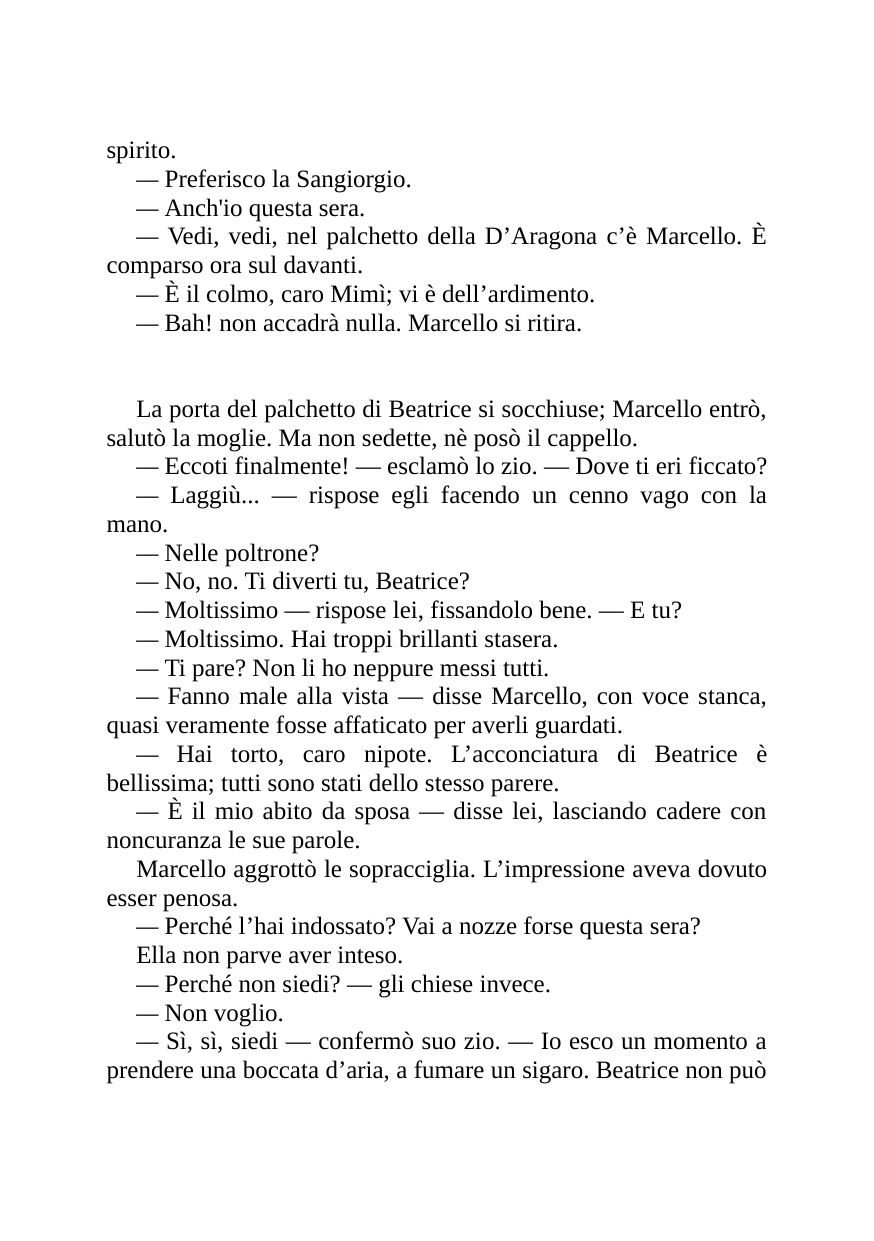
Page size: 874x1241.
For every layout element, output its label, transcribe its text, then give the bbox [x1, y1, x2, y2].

text — Moltissimo — rispose lei, fissandolo bene. — E tu? [106, 595, 768, 624]
text — No, no. Ti diverti tu, Beatrice? [106, 566, 768, 595]
text — Eccoti finalmente! — esclamò lo zio. — Dove ti eri ficcato? [106, 451, 768, 480]
text — Moltissimo. Hai troppi brillanti stasera. [106, 624, 768, 653]
text — Vedi, vedi, nel palchetto della D’Aragona c’è Marcello. È comparso ora sul davanti. [106, 221, 768, 279]
text — Non voglio. [106, 998, 768, 1026]
text — Sì, sì, siedi — confermò suo zio. — Io esco un momento a prendere una boccata d’aria, a fumare un sigaro. Beatrice non può [106, 1026, 768, 1084]
text — Bah! non accadrà nulla. Marcello si ritira. [106, 308, 768, 336]
text — Perché l’hai indossato? Vai a nozze forse questa sera? [106, 911, 768, 940]
text spirito. [106, 135, 768, 164]
text — Anch'io questa sera. [106, 193, 768, 221]
text — È il mio abito da sposa — disse lei, lasciando cadere con noncuranza le sue parole. [106, 796, 768, 854]
text Marcello aggrottò le sopracciglia. L’impressione aveva dovuto esser penosa. [106, 854, 768, 911]
text — Hai torto, caro nipote. L’acconciatura di Beatrice è bellissima; tutti sono stati dello stesso parere. [106, 739, 768, 796]
text — Perché non siedi? — gli chiese invece. [106, 969, 768, 998]
text — Preferisco la Sangiorgio. [106, 164, 768, 193]
text — Fanno male alla vista — disse Marcello, con voce stanca, quasi veramente fosse affaticato per averli guardati. [106, 681, 768, 739]
text — Nelle poltrone? [106, 538, 768, 566]
text — È il colmo, caro Mimì; vi è dell’ardimento. [106, 279, 768, 308]
text La porta del palchetto di Beatrice si socchiuse; Marcello entrò, salutò la moglie. Ma non sedette, nè posò il cappello. [106, 394, 768, 451]
text — Ti pare? Non li ho neppure messi tutti. [106, 653, 768, 681]
text Ella non parve aver inteso. [106, 940, 768, 969]
text — Laggiù... — rispose egli facendo un cenno vago con la mano. [106, 480, 768, 538]
